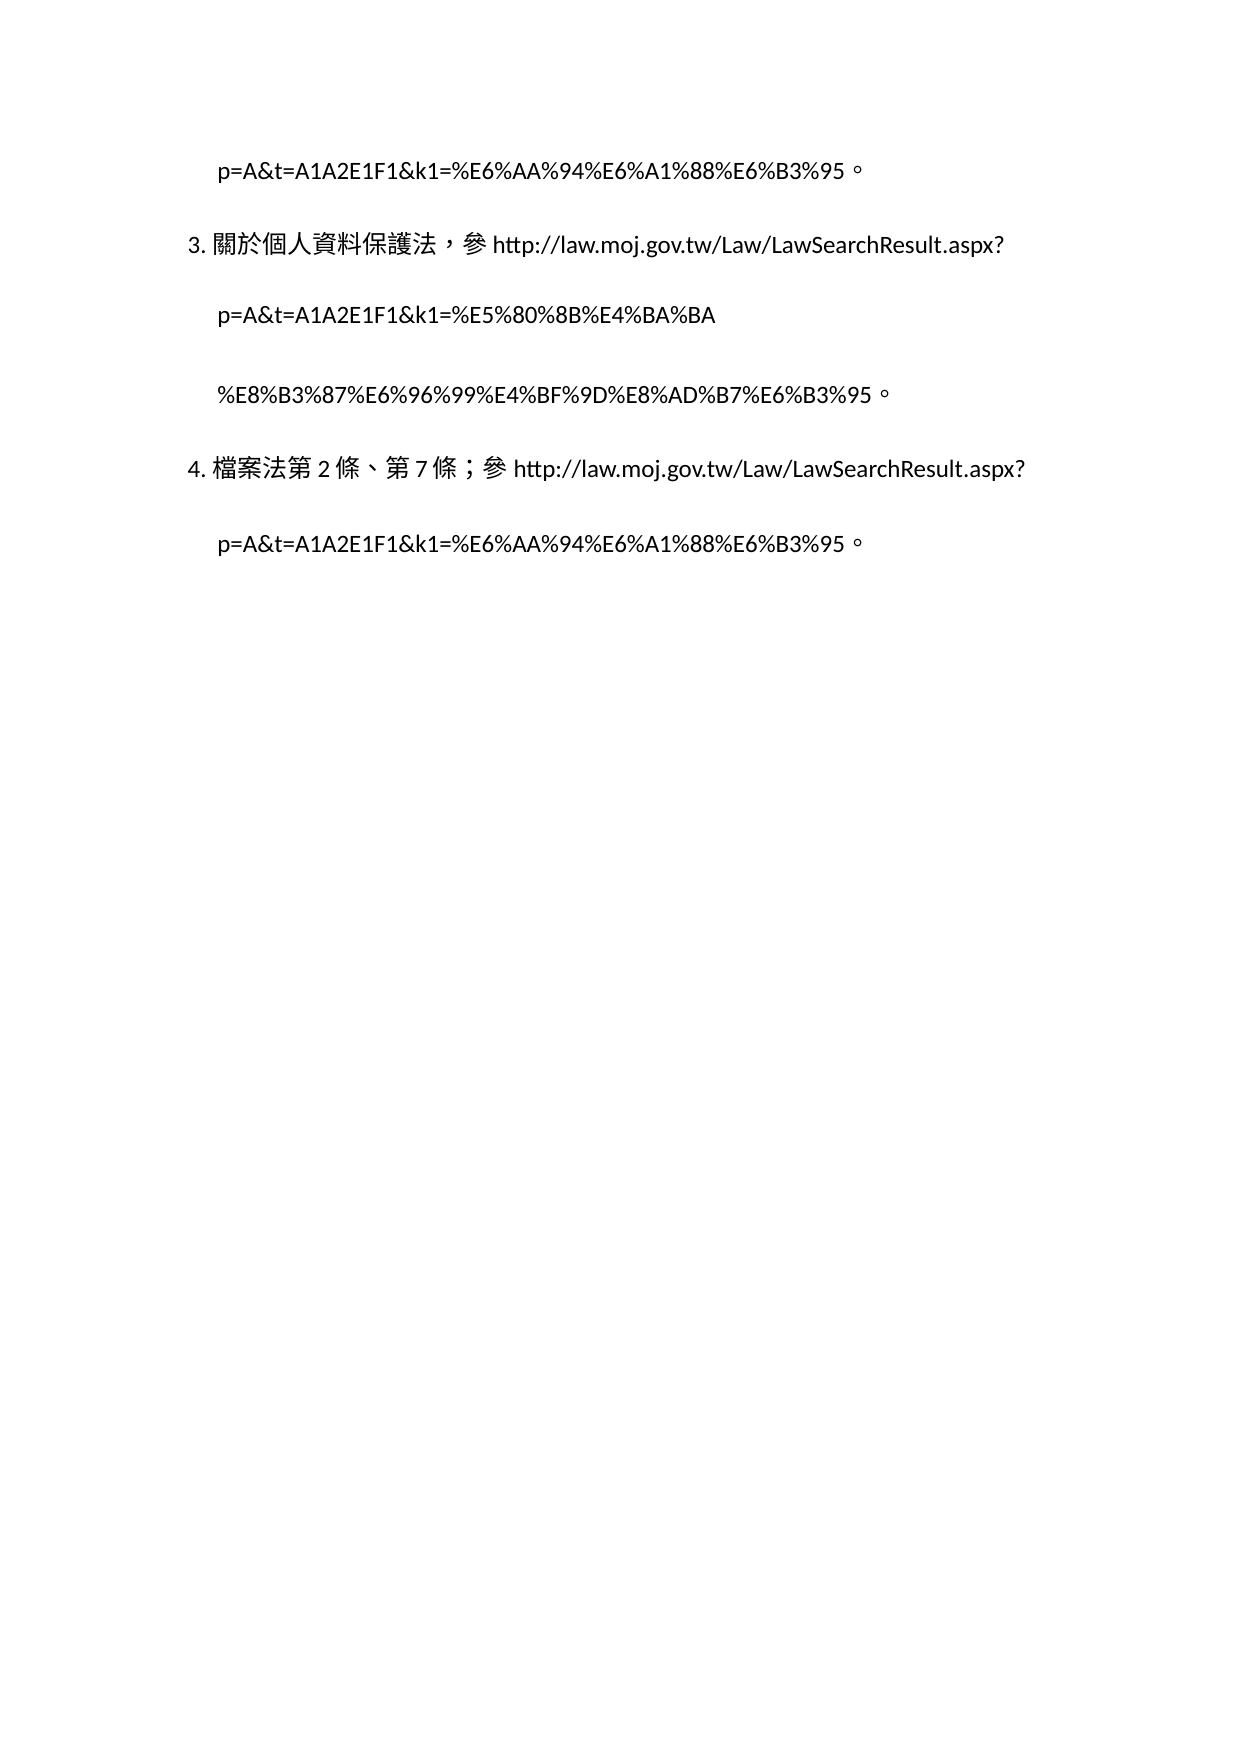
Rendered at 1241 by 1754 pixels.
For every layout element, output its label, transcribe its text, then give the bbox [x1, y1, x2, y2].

text 3. 關於個人資料保護法，參http://law.moj.gov.tw/Law/LawSearchResult.aspx?p=A&t=A1A2E1F1&k1=%E5%80%8B%E4%BA%BA%E8%B3%87%E6%96%99%E4%BF%9D%E8%AD%B7%E6%B3%95。 [187, 224, 1053, 411]
text p=A&t=A1A2E1F1&k1=%E6%AA%94%E6%A1%88%E6%B3%95。 [187, 150, 1053, 187]
text 4. 檔案法第2條、第7條；參 http://law.moj.gov.tw/Law/LawSearchResult.aspx?p=A&t=A1A2E1F1&k1=%E6%AA%94%E6%A1%88%E6%B3%95。 [187, 447, 1053, 560]
